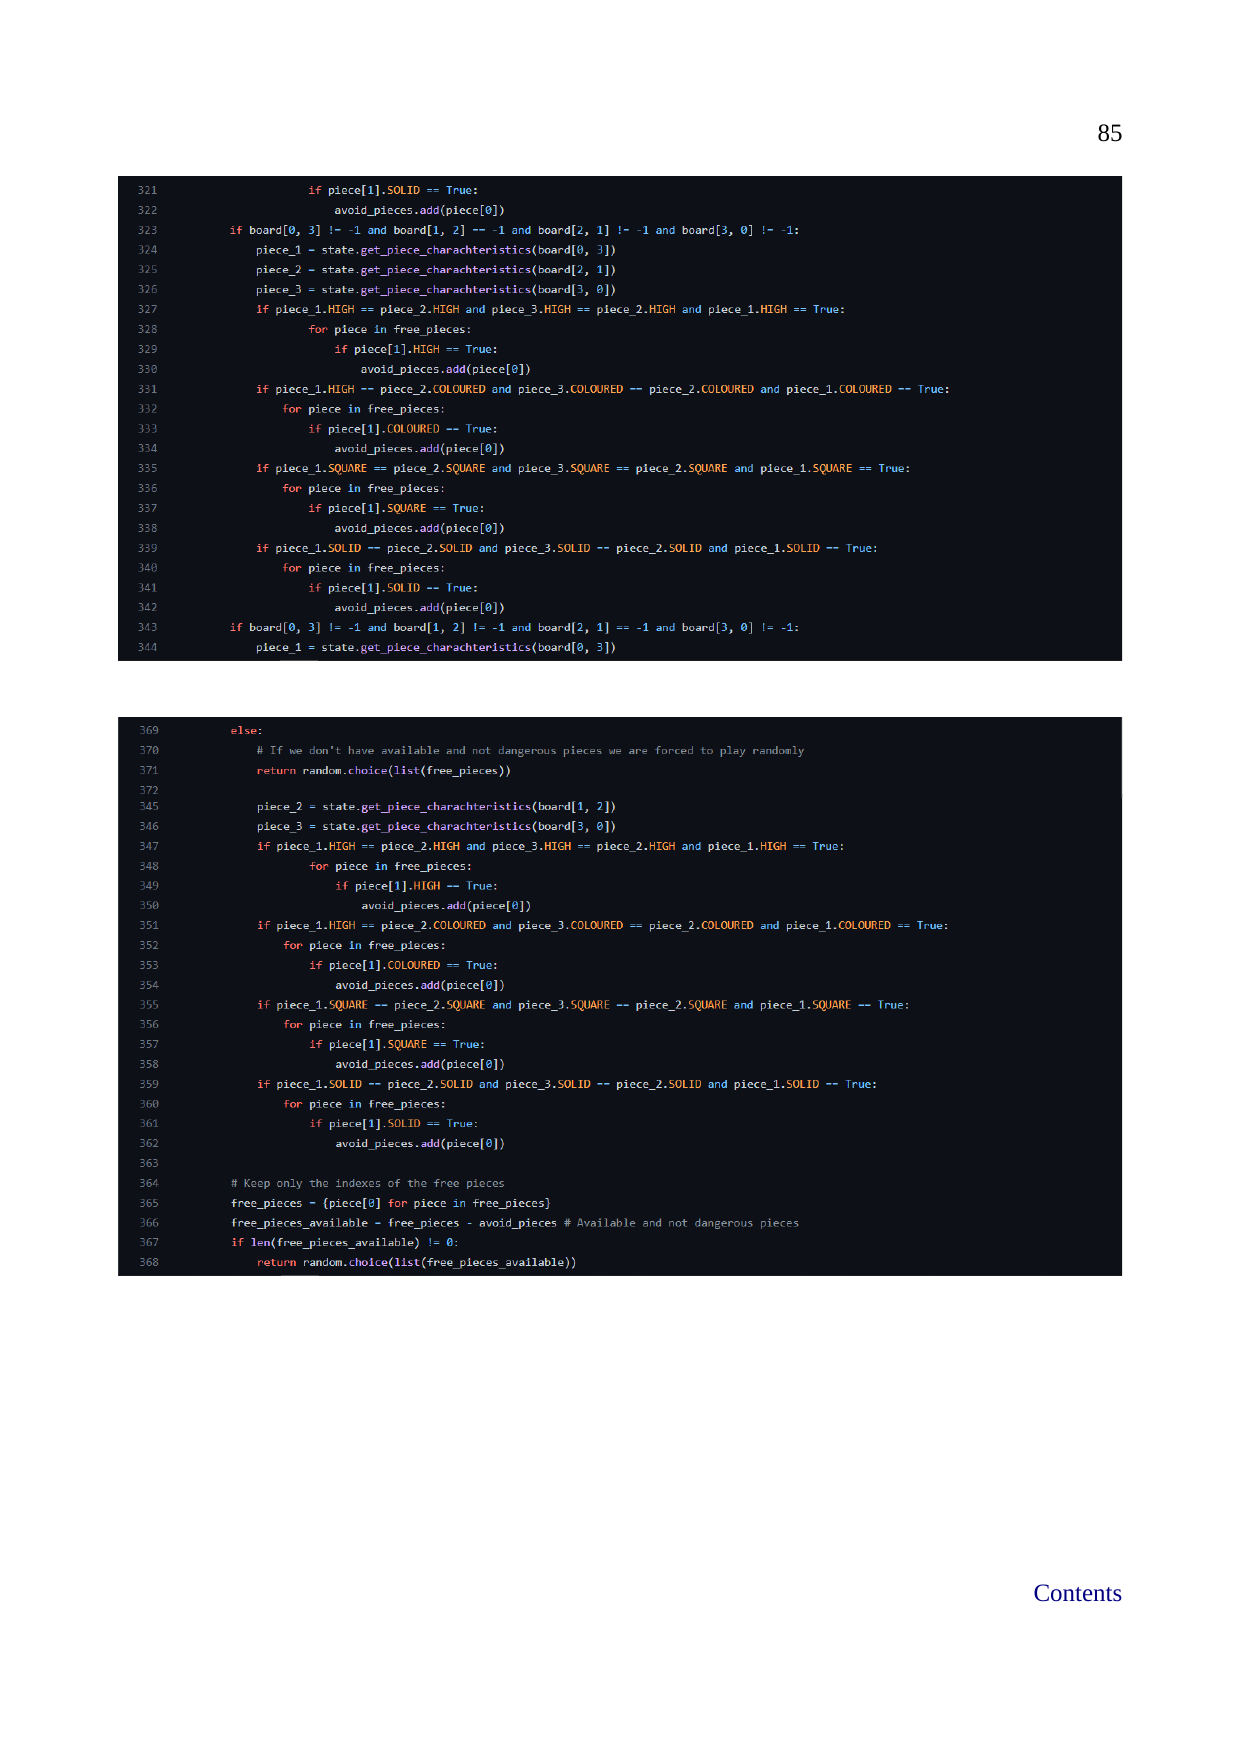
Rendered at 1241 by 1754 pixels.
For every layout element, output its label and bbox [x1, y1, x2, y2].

picture [118, 176, 1123, 661]
picture [118, 717, 1123, 1276]
